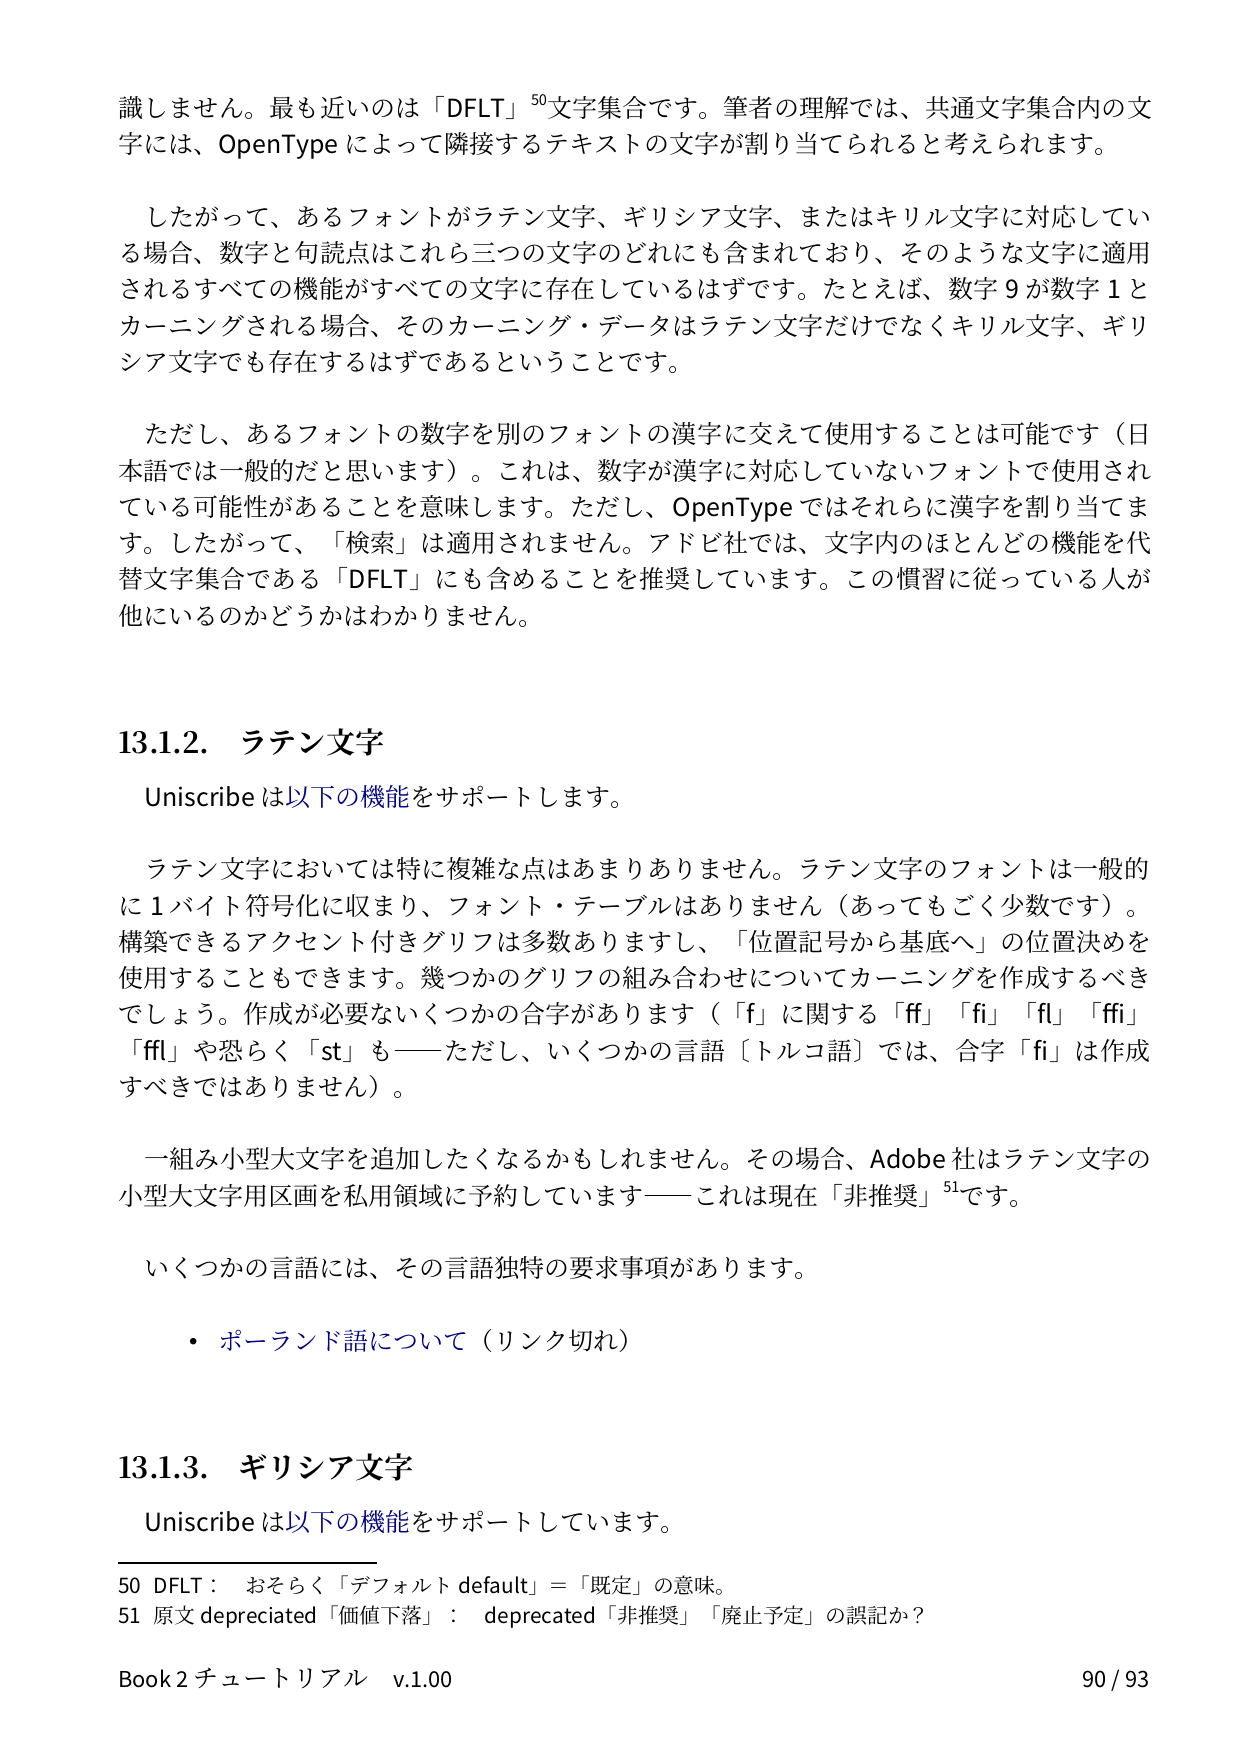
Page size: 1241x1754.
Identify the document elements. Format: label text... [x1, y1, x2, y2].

text DFLT： おそらく「デフォルト default」＝「既定」の意味。 [118, 1569, 1152, 1599]
subtitle 13.1.3. ギリシア文字 [118, 1444, 1152, 1486]
text 原文 depreciated「価値下落」： deprecated「非推奨」「廃止予定」の誤記か？ [118, 1599, 1152, 1629]
subtitle 13.1.2. ラテン文字 [118, 719, 1152, 761]
list ポーランド語について（リンク切れ） [162, 1299, 1152, 1357]
text 一組み小型大文字を追加したくなるかもしれません。その場合、Adobe 社はラテン文字の小型大文字用区画を私用領域に予約しています――これは現在「非推奨」です。 [118, 1118, 1152, 1212]
text いくつかの言語には、その言語独特の要求事項があります。 [118, 1227, 1152, 1285]
text 識しません。最も近いのは「DFLT」文字集合です。筆者の理解では、共通文字集合内の文字には、OpenType によって隣接するテキストの文字が割り当てられると考えられます。 [118, 88, 1152, 161]
text したがって、あるフォントがラテン文字、ギリシア文字、またはキリル文字に対応している場合、数字と句読点はこれら三つの文字のどれにも含まれており、そのような文字に適用されるすべての機能がすべての文字に存在しているはずです。たとえば、数字 9 が数字 1 とカーニングされる場合、そのカーニング・データはラテン文字だけでなくキリル文字、ギリシア文字でも存在するはずであるということです。 [118, 176, 1152, 378]
text Uniscribe は以下の機能をサポートしています。 [118, 1499, 1152, 1538]
text ラテン文字においては特に複雑な点はあまりありません。ラテン文字のフォントは一般的に 1 バイト符号化に収まり、フォント・テーブルはありません（あってもごく少数です）。 構築できるアクセント付きグリフは多数ありますし、「位置記号から基底へ」の位置決めを使用することもできます。幾つかのグリフの組み合わせについてカーニングを作成するべきでしょう。作成が必要ないくつかの合字があります（「f」に関する「ff」「fi」「fl」「ffi」「ffl」や恐らく「st」も――ただし、いくつかの言語〔トルコ語〕では、合字「fi」は作成すべきではありません）。 [118, 828, 1152, 1103]
text Uniscribe は以下の機能をサポートします。 [118, 774, 1152, 813]
text ただし、あるフォントの数字を別のフォントの漢字に交えて使用することは可能です（日本語では一般的だと思います）。これは、数字が漢字に対応していないフォントで使用されている可能性があることを意味します。ただし、OpenType ではそれらに漢字を割り当てます。したがって、「検索」は適用されません。アドビ社では、文字内のほとんどの機能を代替文字集合である「DFLT」にも含めることを推奨しています。この慣習に従っている人が他にいるのかどうかはわかりません。 [118, 393, 1152, 632]
